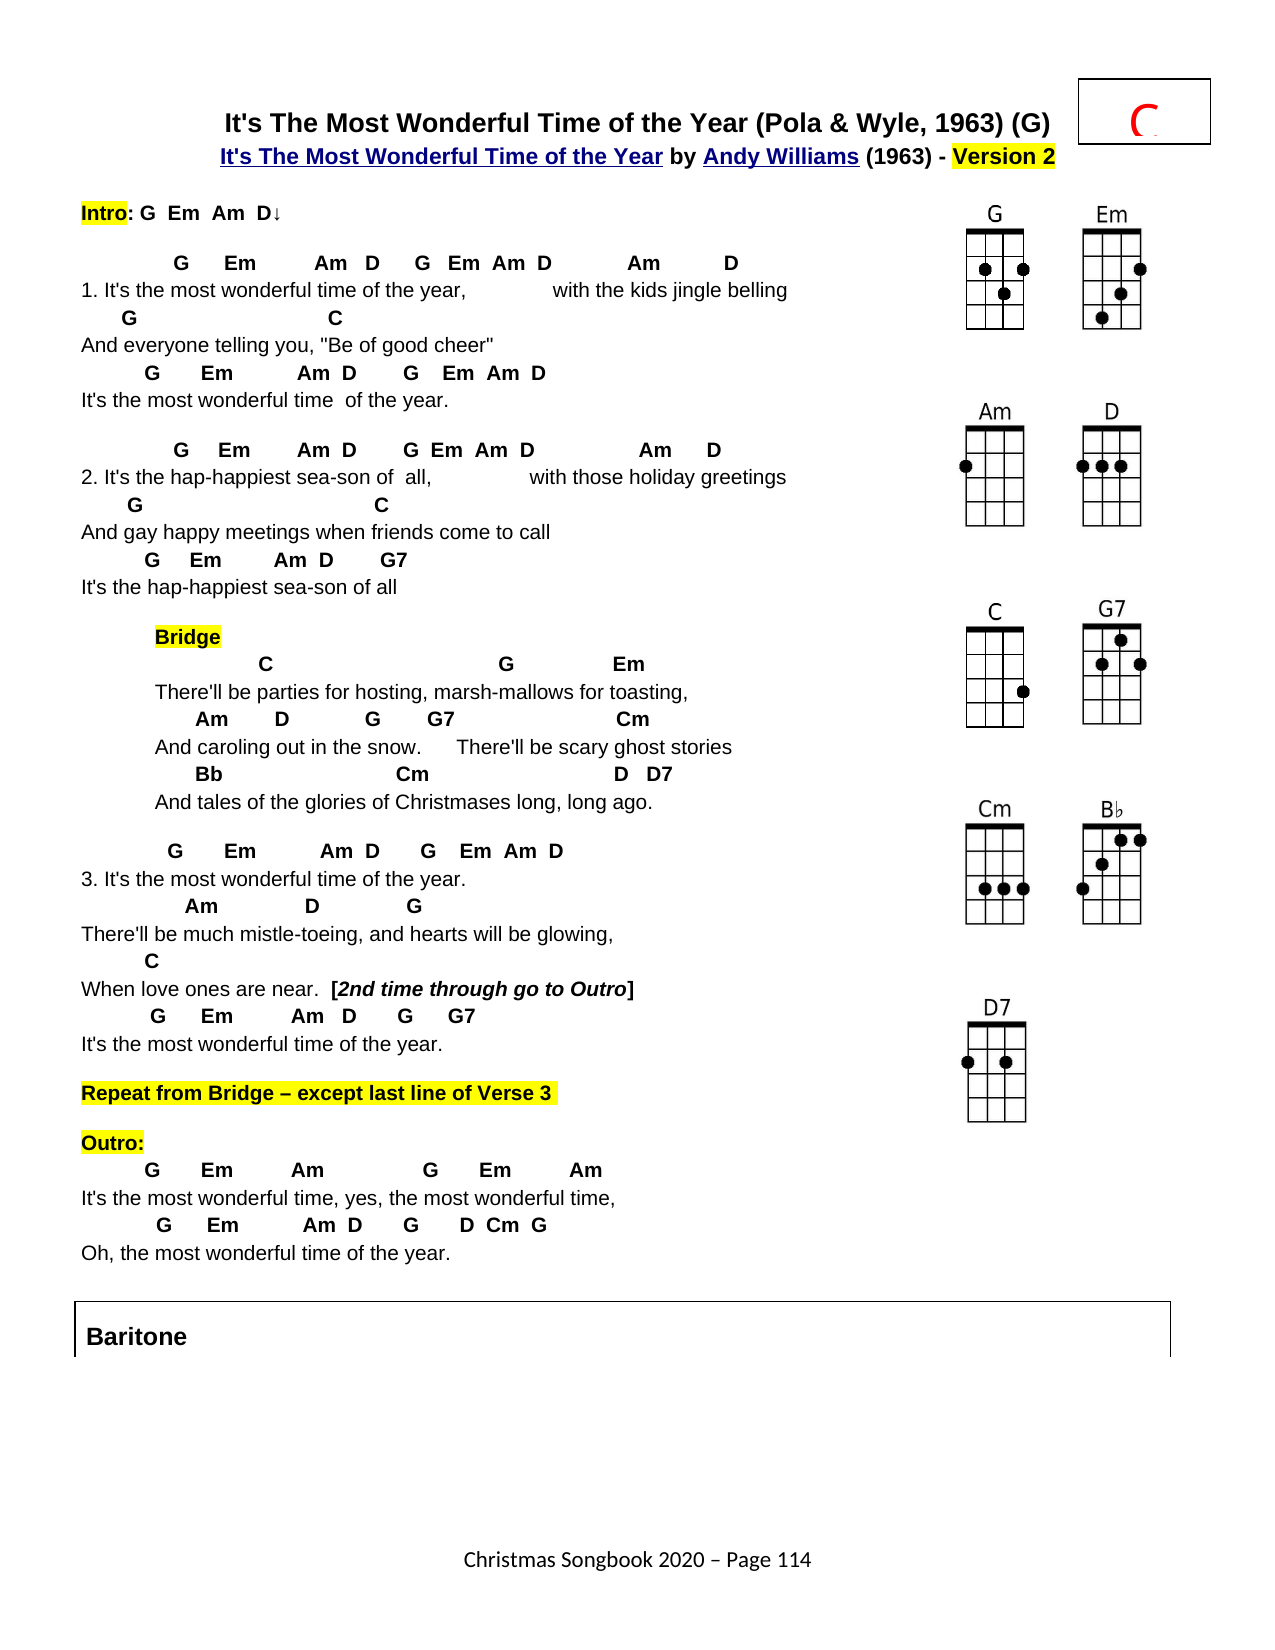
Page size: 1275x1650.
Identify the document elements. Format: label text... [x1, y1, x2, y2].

table_cell [936, 1302, 1053, 1357]
table_header [1053, 195, 1170, 393]
text C 73 [1094, 87, 1195, 136]
table_cell [936, 791, 1053, 989]
text It's The Most Wonderful Time of the Year by Andy Williams (1963) - Version 2 [75, 143, 1200, 169]
text [1079, 80, 1210, 143]
table_cell [936, 989, 1053, 1186]
table_cell [567, 1302, 690, 1357]
table_cell [936, 393, 1053, 591]
table_cell [1053, 989, 1170, 1186]
table_cell [1053, 591, 1170, 791]
text It's The Most Wonderful Time of the Year (Pola & Wyle, 1963) (G) [75, 107, 1078, 138]
table_cell [936, 591, 1053, 791]
table_cell [936, 1186, 1053, 1301]
table_cell [1053, 393, 1170, 591]
table_cell [444, 1302, 567, 1357]
table_cell [1053, 791, 1170, 989]
table_cell [813, 1302, 936, 1357]
table_cell [1053, 1186, 1170, 1301]
table_cell [690, 1302, 813, 1357]
table_cell [198, 1302, 321, 1357]
table_header [936, 195, 1053, 393]
table_header Intro: G Em Am D↓ G Em Am D G Em Am D Am D 1. It's the most wonderful time of the year, with the kids jingle belling G C And everyone telling you, "Be of good cheer" G Em Am D G Em Am D It's the most wonderful time of the year. G Em Am D G Em Am D Am D 2. It's the hap-happiest sea-son of all, with those holiday greetings G C And gay happy meetings when friends come to call G Em Am D G7 It's the hap-happiest sea-son of all Bridge C G Em There'll be parties for hosting, marsh-mallows for toasting, Am D G G7 Cm And caroling out in the snow. There'll be scary ghost stories Bb Cm D D7 And tales of the glories of Christmases long, long ago. G Em Am D G Em Am D 3. It's the most wonderful time of the year. Am D G There'll be much mistle-toeing, and hearts will be glowing, C When love ones are near. [2nd time through go to Outro] G Em Am D G G7 It's the most wonderful time of the year. Repeat from Bridge – except last line of Verse 3 Outro: G Em Am G Em Am It's the most wonderful time, yes, the most wonderful time, G Em Am D G D Cm G Oh, the most wonderful time of the year. [75, 195, 936, 1301]
table_cell [321, 1302, 444, 1357]
table_cell [1053, 1302, 1170, 1357]
table_cell Baritone [76, 1302, 198, 1357]
